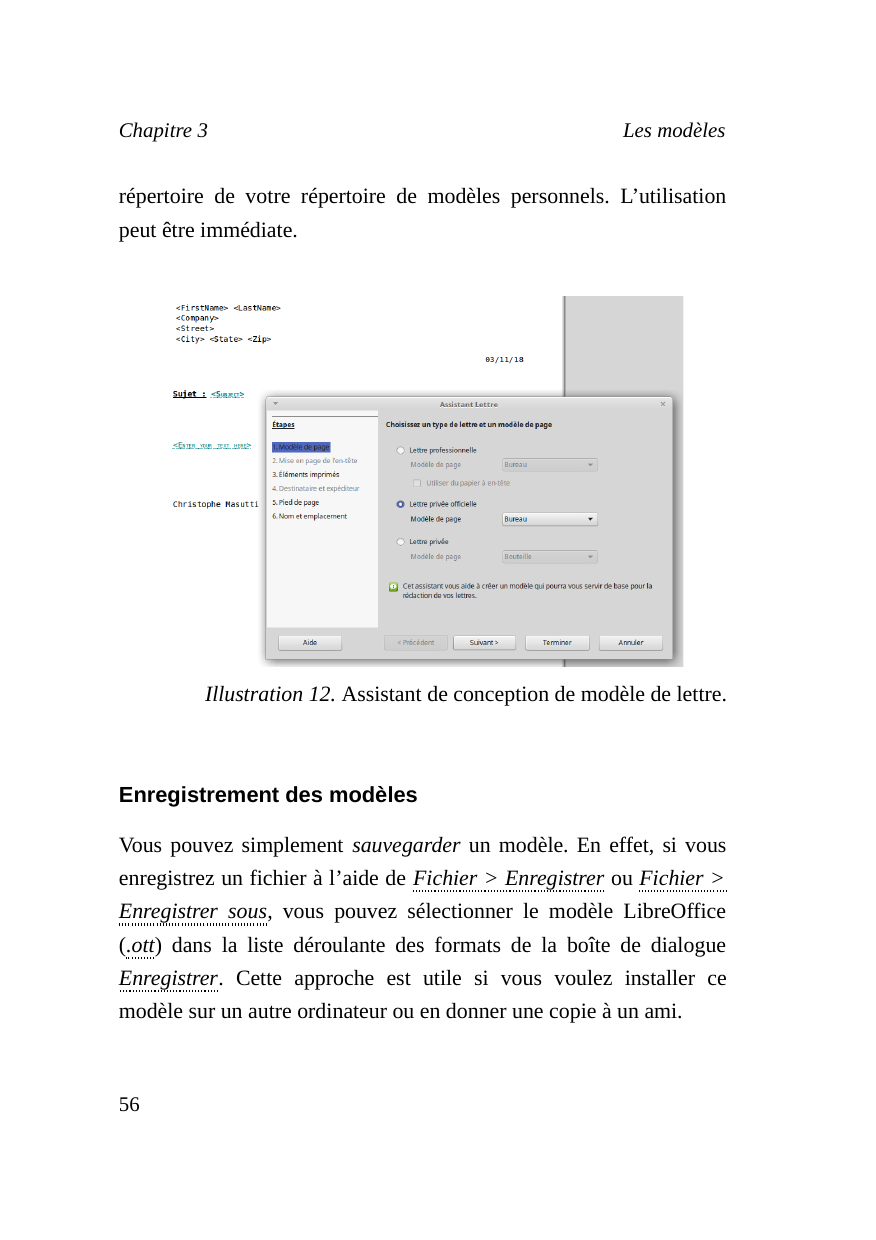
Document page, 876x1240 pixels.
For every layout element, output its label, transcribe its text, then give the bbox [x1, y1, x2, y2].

subtitle Enregistrement des modèles [119, 779, 727, 809]
subtitle Assistant de conception de modèle de lettre. [119, 681, 727, 707]
text répertoire de votre répertoire de modèles personnels. L’utilisation peut être immédiate. [119, 177, 727, 244]
text Vous pouvez simplement sauvegarder un modèle. En effet, si vous enregistrez un fichier à l’aide de Fichier > Enregistrer ou Fichier > Enregistrer sous, vous pouvez sélectionner le modèle LibreOffice (.ott) dans la liste déroulante des formats de la boîte de dialogue Enregistrer. Cette approche est utile si vous voulez installer ce modèle sur un autre ordinateur ou en donner une copie à un ami. [119, 825, 727, 1025]
picture [162, 296, 684, 667]
